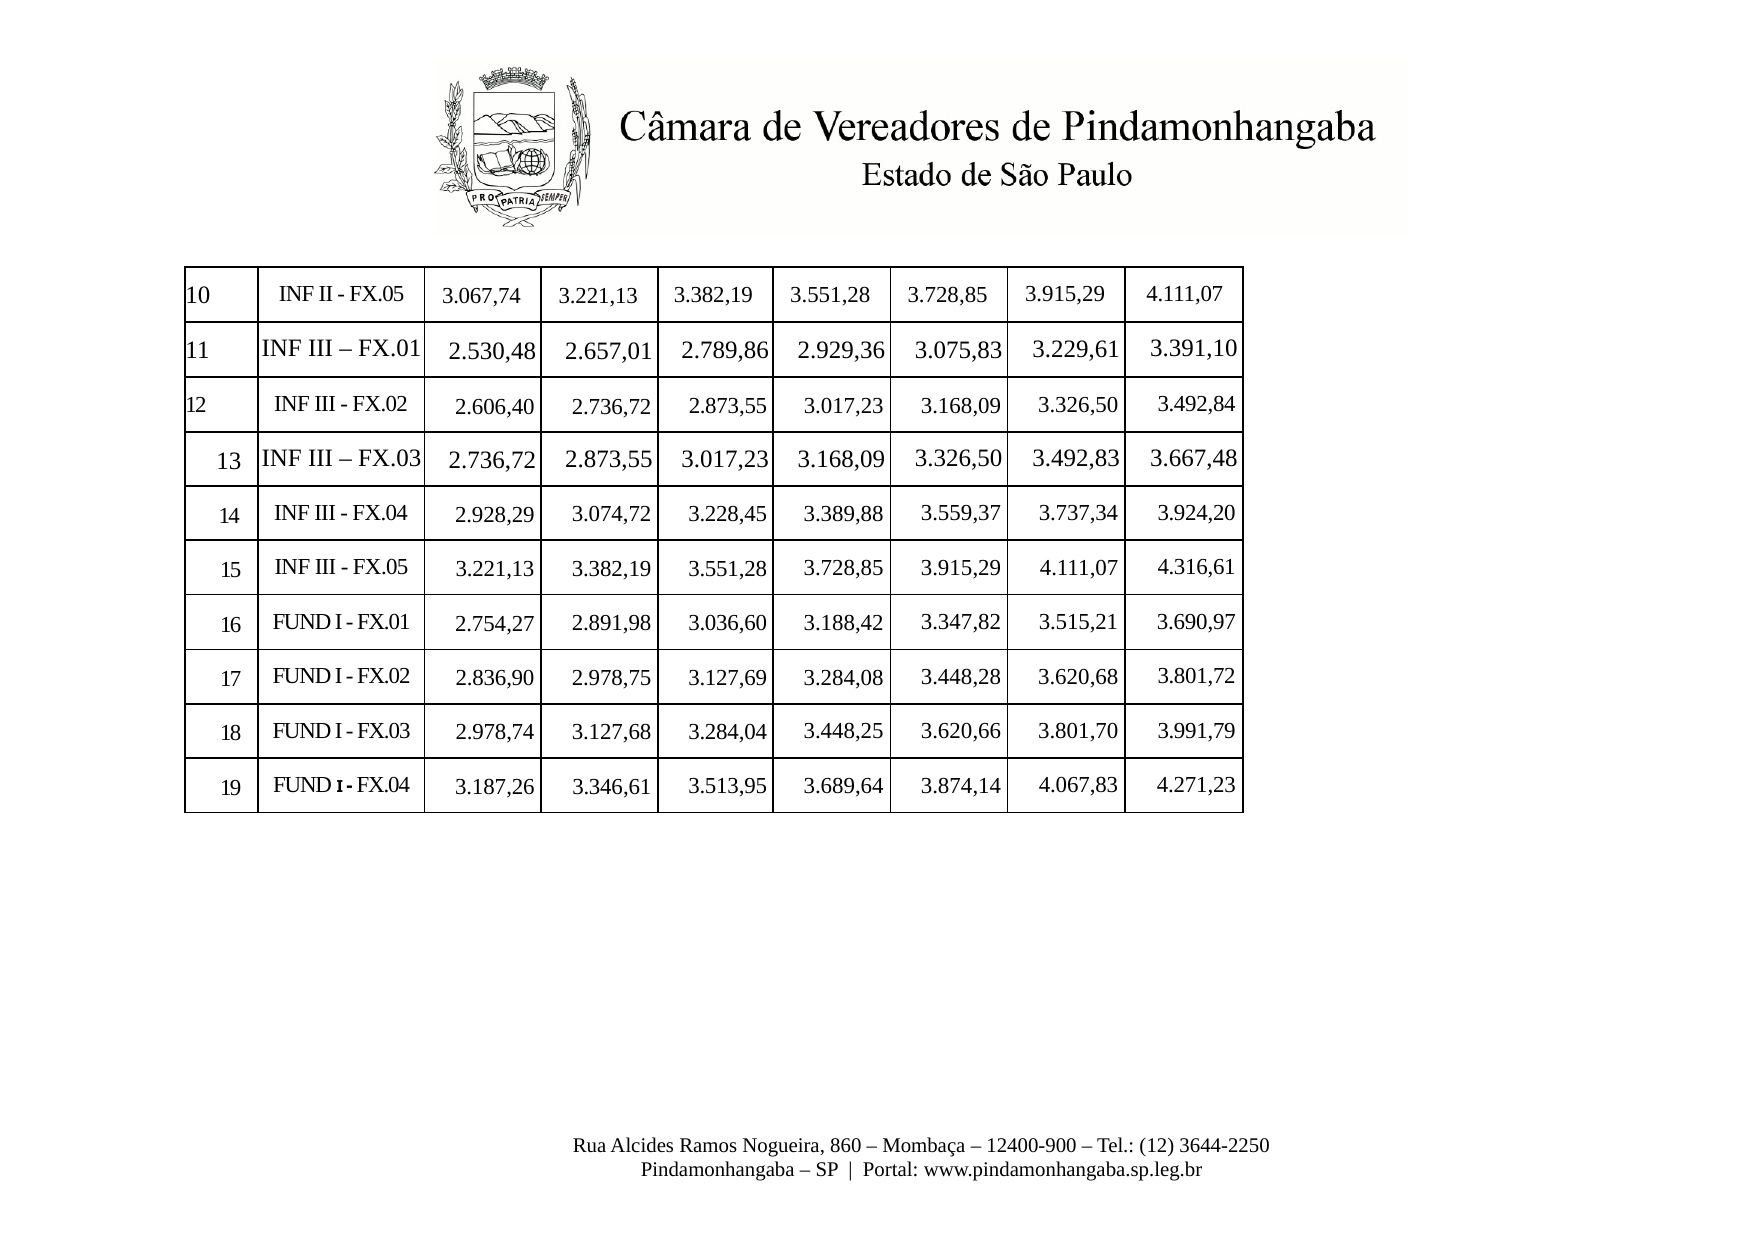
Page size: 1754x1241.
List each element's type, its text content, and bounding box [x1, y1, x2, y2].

table_cell 2.736,72 [542, 378, 657, 431]
table_cell 3.347,82 [891, 595, 1007, 649]
table_cell 2.891,98 [542, 595, 657, 649]
table_cell 3.559,37 [891, 487, 1007, 539]
table_cell 3.284,08 [774, 650, 890, 703]
table_cell 3.075,83 [891, 323, 1007, 376]
table_cell 3.690,97 [1126, 595, 1242, 649]
table_cell 3.127,68 [542, 705, 657, 757]
table_cell 3.382,19 [659, 268, 772, 321]
table_cell 11 [186, 323, 257, 376]
table_cell 10 [186, 268, 257, 321]
table_cell 4.067,83 [1008, 759, 1124, 812]
table_cell 3.737,34 [1008, 487, 1124, 539]
table_cell 3.389,88 [774, 487, 890, 539]
table_cell 3.017,23 [659, 433, 772, 485]
table_cell 3.448,25 [774, 705, 890, 757]
table_cell 3.326,50 [891, 433, 1007, 485]
table_cell 3.168,09 [891, 378, 1007, 431]
table_cell 2.736,72 [425, 433, 540, 485]
table_cell FUND I - FX.01 [259, 595, 424, 649]
table_cell 3.915,29 [1008, 268, 1124, 321]
table_cell 2.929,36 [774, 323, 890, 376]
table_cell 3.036,60 [659, 595, 772, 649]
table_cell 3.620,66 [891, 705, 1007, 757]
table_cell 2.836,90 [425, 650, 540, 703]
table_cell 2.873,55 [542, 433, 657, 485]
table_cell 19 [186, 759, 257, 812]
table_cell 2.754,27 [425, 595, 540, 649]
table_cell 17 [186, 650, 257, 703]
table_cell 14 [186, 487, 257, 539]
table_cell 16 [186, 595, 257, 649]
table_cell 3.551,28 [659, 541, 772, 594]
table_cell INF III – FX.03 [259, 433, 424, 485]
table_cell 3.188,42 [774, 595, 890, 649]
table_cell 3.667,48 [1126, 433, 1242, 485]
table_cell 3.229,61 [1008, 323, 1124, 376]
table_cell 3.620,68 [1008, 650, 1124, 703]
table_cell 3.221,13 [542, 268, 657, 321]
table_cell 4.271,23 [1126, 759, 1242, 812]
table_cell 2.789,86 [659, 323, 772, 376]
table_cell 3.728,85 [891, 268, 1007, 321]
table_cell FUND I - FX.04 [259, 759, 424, 812]
table_cell 3.513,95 [659, 759, 772, 812]
picture [434, 59, 1409, 236]
table_cell 3.492,83 [1008, 433, 1124, 485]
table_cell INF III - FX.05 [259, 541, 424, 594]
table_cell 2.978,75 [542, 650, 657, 703]
table_cell 3.127,69 [659, 650, 772, 703]
table_cell 3.382,19 [542, 541, 657, 594]
table_cell 3.689,64 [774, 759, 890, 812]
table_cell 3.915,29 [891, 541, 1007, 594]
table_cell 3.551,28 [774, 268, 890, 321]
table_cell FUND I - FX.02 [259, 650, 424, 703]
table_cell 3.187,26 [425, 759, 540, 812]
table_cell 3.801,72 [1126, 650, 1242, 703]
table_cell 3.221,13 [425, 541, 540, 594]
table_cell 2.530,48 [425, 323, 540, 376]
table_cell INF III - FX.02 [259, 378, 424, 431]
table_cell 3.874,14 [891, 759, 1007, 812]
table_cell 15 [186, 541, 257, 594]
table_cell 3.492,84 [1126, 378, 1242, 431]
table_cell INF III – FX.01 [259, 323, 424, 376]
table_cell 2.928,29 [425, 487, 540, 539]
table_cell 3.067,74 [425, 268, 540, 321]
table_cell 2.606,40 [425, 378, 540, 431]
table_cell 3.074,72 [542, 487, 657, 539]
table_cell 18 [186, 705, 257, 757]
table_cell 3.448,28 [891, 650, 1007, 703]
table_cell 12 [186, 378, 257, 431]
table_cell 3.284,04 [659, 705, 772, 757]
table_cell INF II - FX.05 [259, 268, 424, 321]
table_cell 3.326,50 [1008, 378, 1124, 431]
table_cell 3.924,20 [1126, 487, 1242, 539]
table_cell 13 [186, 433, 257, 485]
table_cell 4.316,61 [1126, 541, 1242, 594]
table_cell FUND I - FX.03 [259, 705, 424, 757]
table_cell 3.228,45 [659, 487, 772, 539]
table_cell INF III - FX.04 [259, 487, 424, 539]
table_cell 3.391,10 [1126, 323, 1242, 376]
table_cell 4.111,07 [1008, 541, 1124, 594]
table_cell 4.111,07 [1126, 268, 1242, 321]
table_cell 3.168,09 [774, 433, 890, 485]
table_cell 3.017,23 [774, 378, 890, 431]
table_cell 3.991,79 [1126, 705, 1242, 757]
table_cell 3.801,70 [1008, 705, 1124, 757]
table_cell 2.978,74 [425, 705, 540, 757]
table_cell 3.346,61 [542, 759, 657, 812]
table_cell 3.515,21 [1008, 595, 1124, 649]
table_cell 3.728,85 [774, 541, 890, 594]
table_cell 2.657,01 [542, 323, 657, 376]
table_cell 2.873,55 [659, 378, 772, 431]
